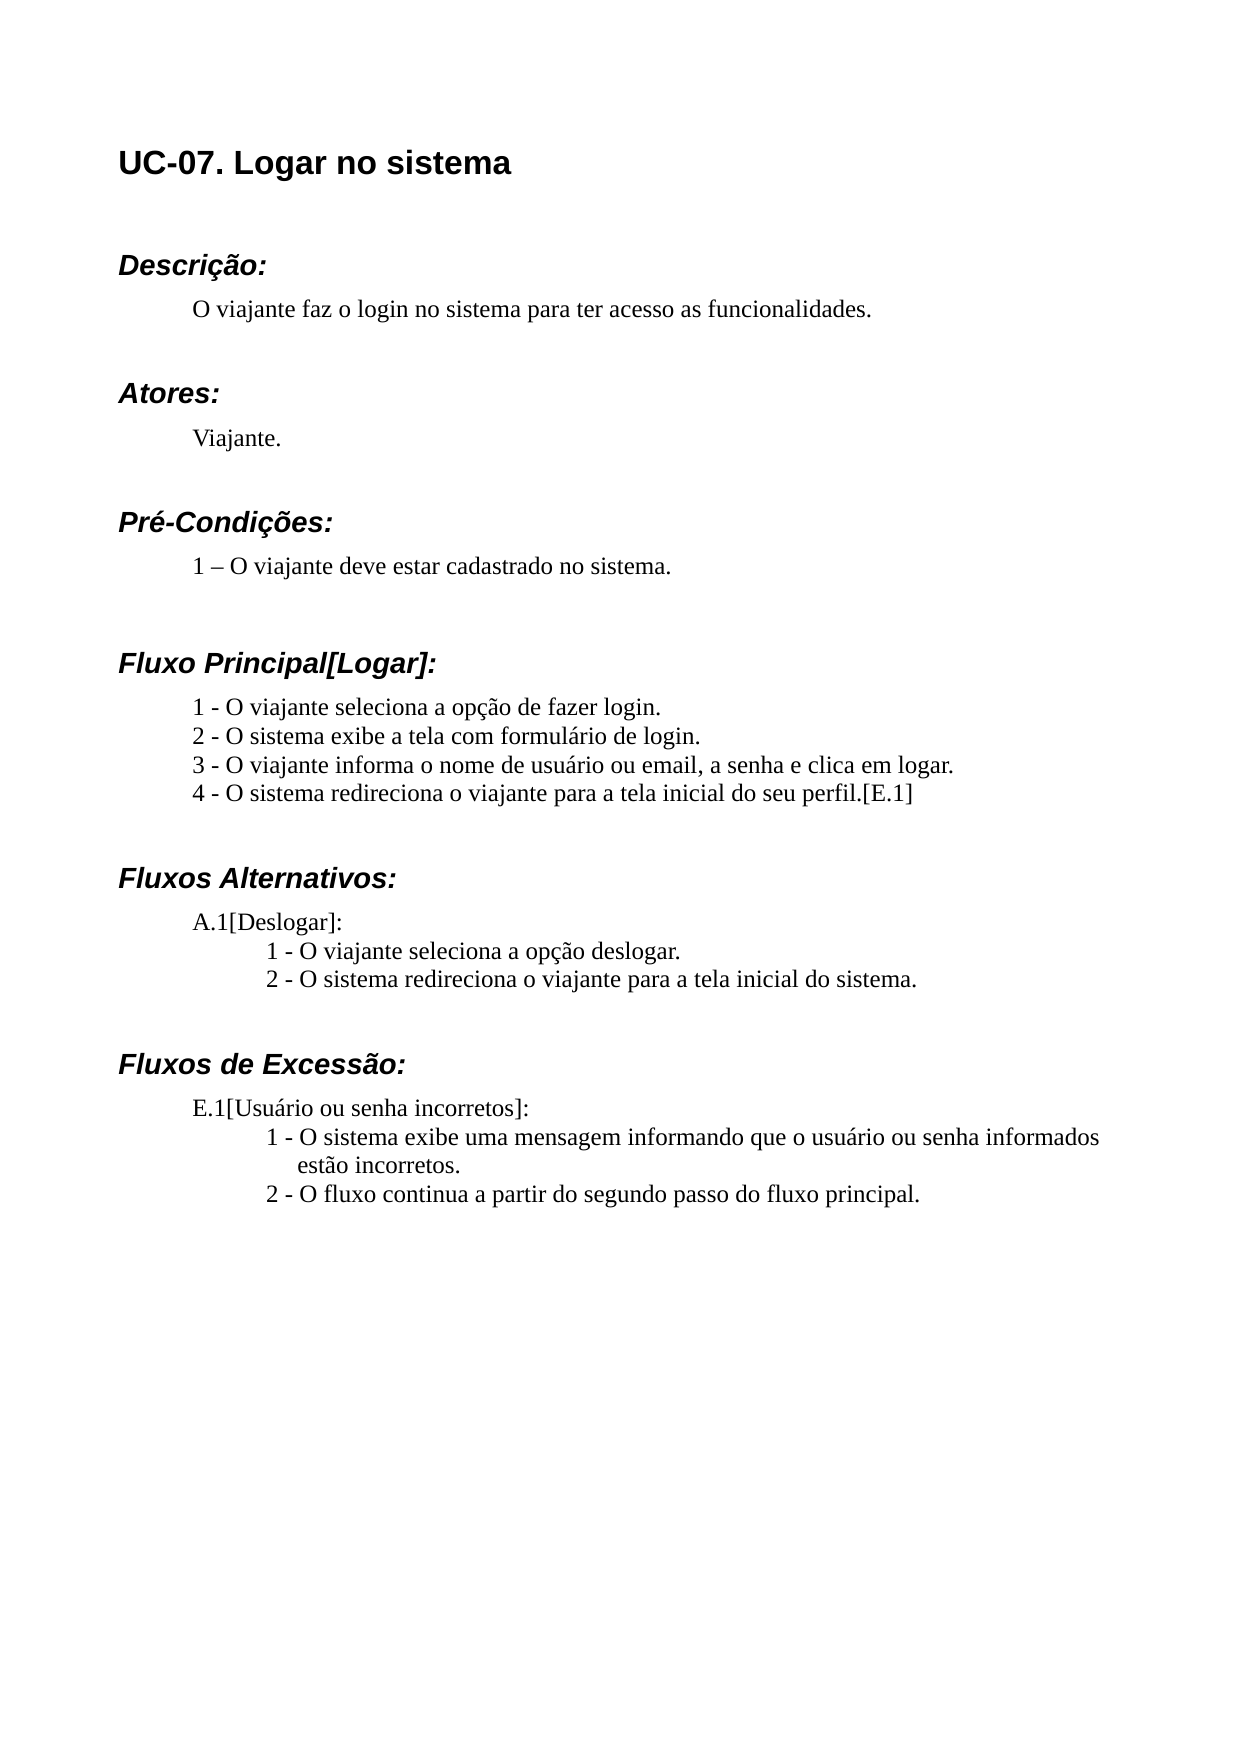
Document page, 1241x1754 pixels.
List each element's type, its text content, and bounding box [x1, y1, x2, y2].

subtitle Atores: [118, 377, 1122, 410]
text 3 - O viajante informa o nome de usuário ou email, a senha e clica em logar. [118, 750, 1122, 778]
text 2 - O sistema redireciona o viajante para a tela inicial do sistema. [118, 964, 1122, 993]
text O viajante faz o login no sistema para ter acesso as funcionalidades. [118, 294, 1122, 323]
text E.1[Usuário ou senha incorretos]: [118, 1093, 1122, 1122]
text 4 - O sistema redireciona o viajante para a tela inicial do seu perfil.[E.1] [118, 778, 1122, 807]
subtitle Descrição: [118, 248, 1122, 282]
text 1 - O sistema exibe uma mensagem informando que o usuário ou senha informados estão incorretos. [118, 1122, 1122, 1179]
text Viajante. [118, 423, 1122, 451]
text 2 - O sistema exibe a tela com formulário de login. [118, 721, 1122, 750]
text A.1[Deslogar]: [118, 907, 1122, 936]
text 1 – O viajante deve estar cadastrado no sistema. [118, 551, 1122, 580]
text 1 - O viajante seleciona a opção deslogar. [118, 936, 1122, 964]
text 2 - O fluxo continua a partir do segundo passo do fluxo principal. [118, 1179, 1122, 1208]
subtitle UC-07. Logar no sistema [118, 143, 1122, 182]
text 1 - O viajante seleciona a opção de fazer login. [118, 692, 1122, 721]
subtitle Fluxos Alternativos: [118, 861, 1122, 894]
subtitle Fluxo Principal[Logar]: [118, 646, 1122, 680]
subtitle Fluxos de Excessão: [118, 1047, 1122, 1081]
subtitle Pré-Condições: [118, 505, 1122, 539]
